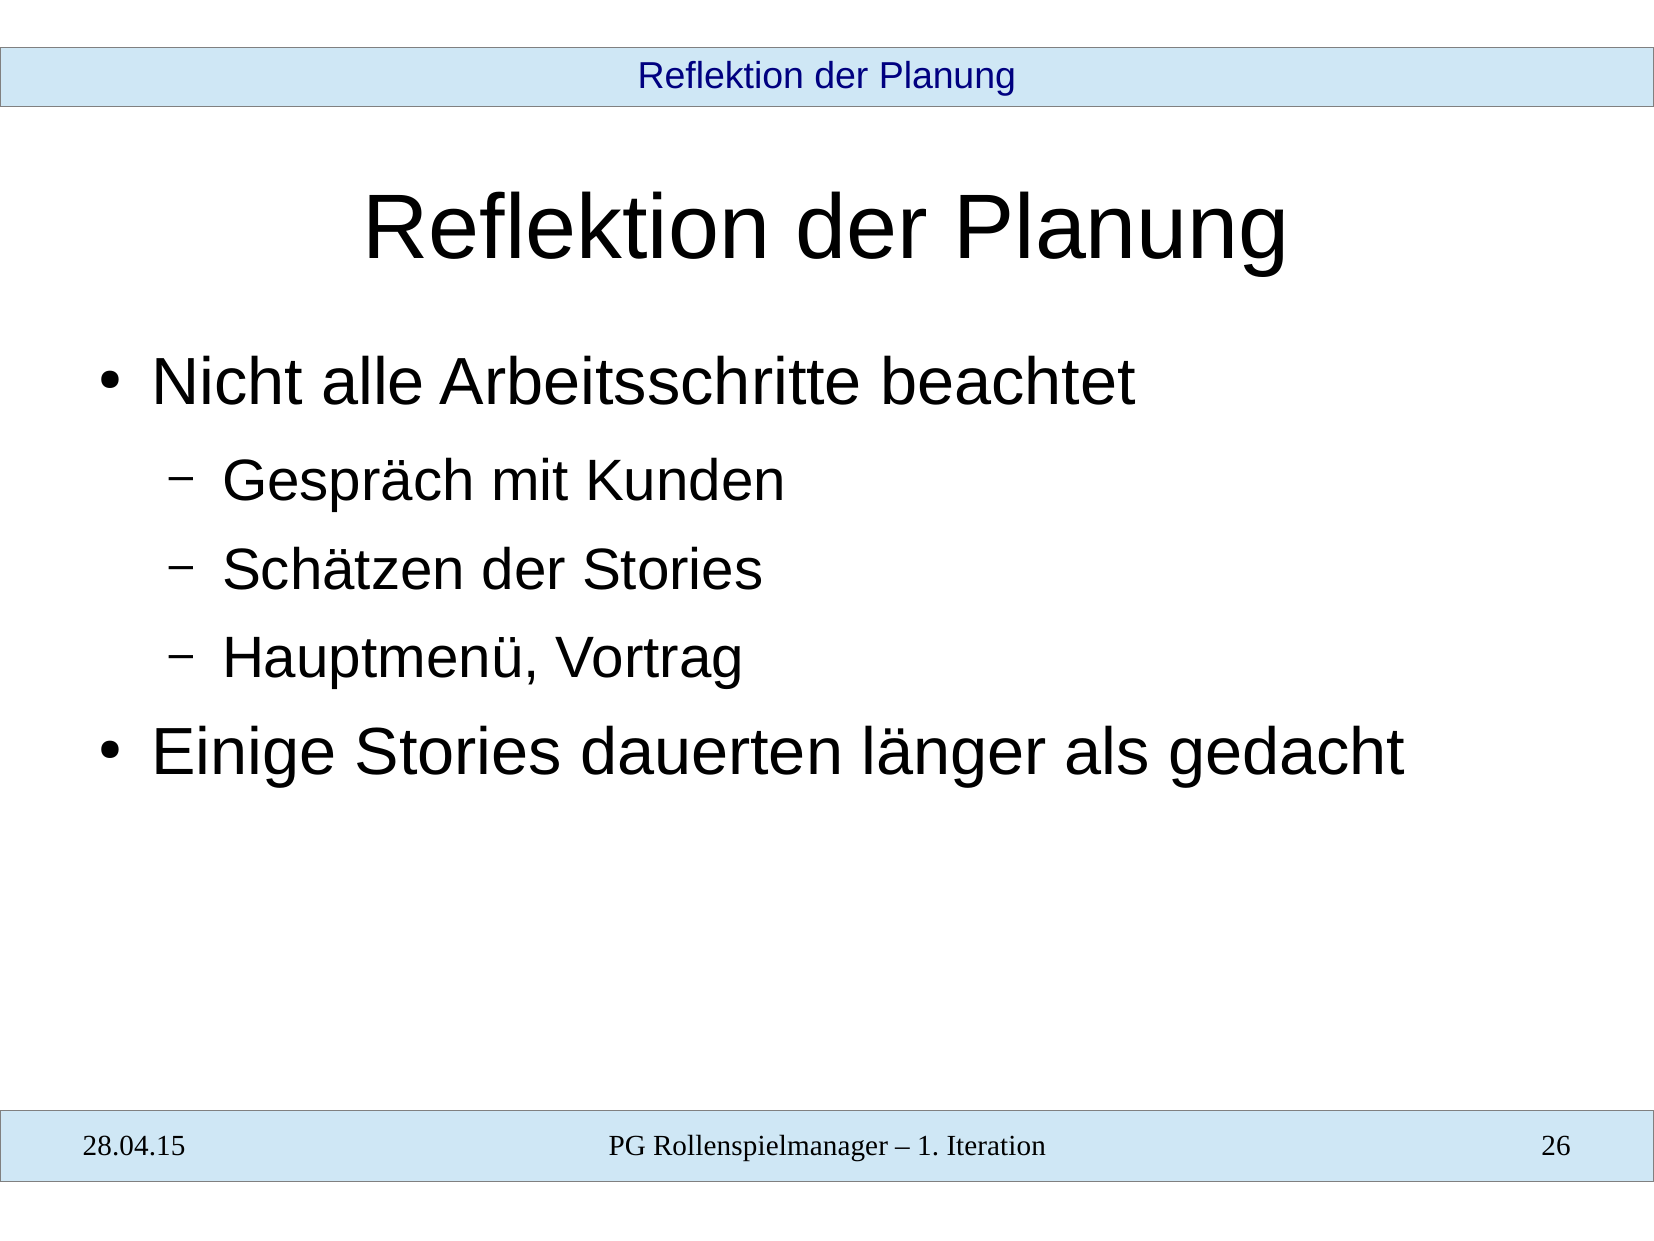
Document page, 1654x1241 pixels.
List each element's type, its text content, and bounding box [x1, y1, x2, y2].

title Reflektion der Planung [82, 123, 1571, 331]
list Nicht alle Arbeitsschritte beachtet Gespräch mit Kunden Schätzen der Stories Hauptmenü, Vortrag Einige Stories dauerten länger als gedacht [80, 343, 1536, 1063]
text_box Reflektion der Planung [0, 47, 1654, 105]
